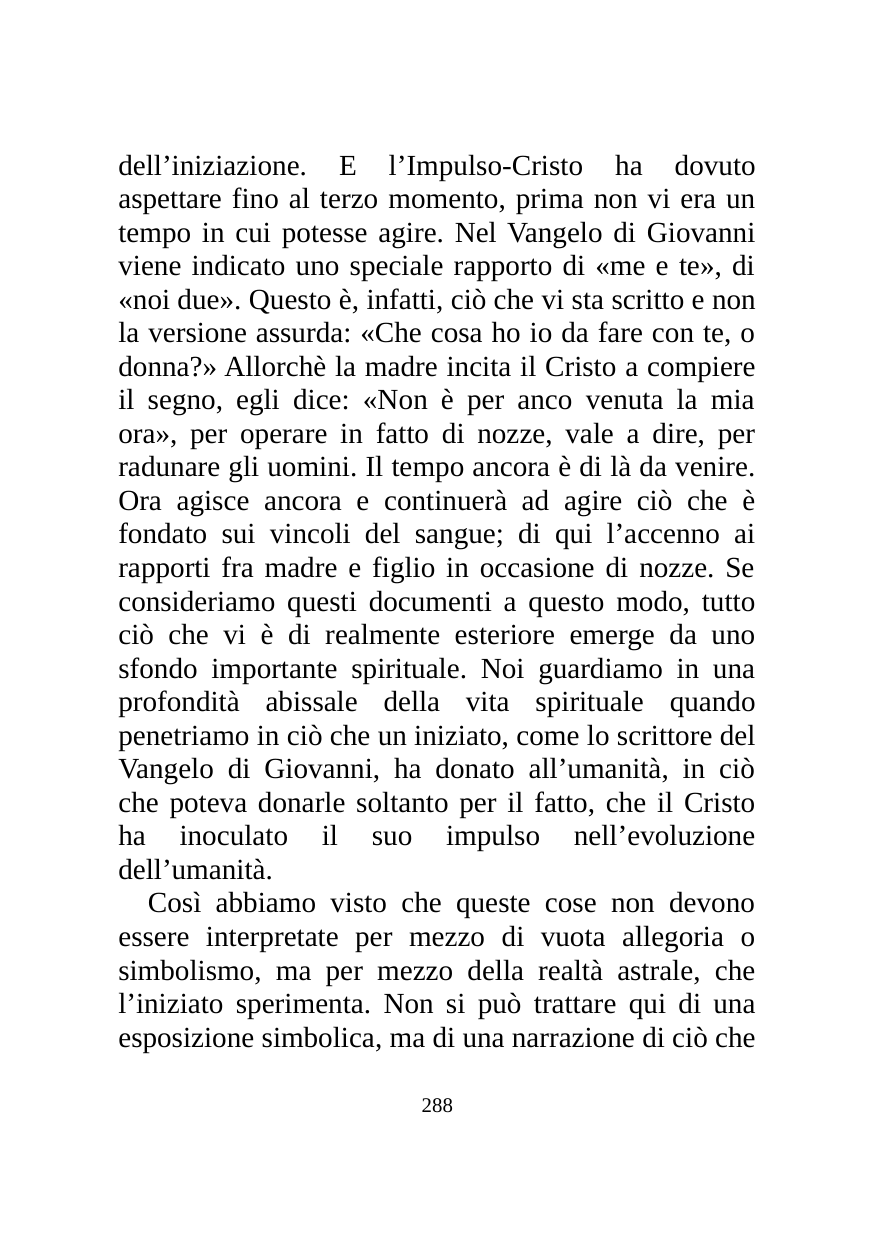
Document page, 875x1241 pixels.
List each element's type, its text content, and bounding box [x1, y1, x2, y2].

text Così abbiamo visto che queste cose non devono essere interpretate per mezzo di vuota allegoria o simbolismo, ma per mezzo della realtà astrale, che l’iniziato sperimenta. Non si può trattare qui di una esposizione simbolica, ma di una narrazione di ciò che [118, 886, 756, 1053]
text dell’iniziazione. E l’Impulso-Cristo ha dovuto aspettare fino al terzo momento, prima non vi era un tempo in cui potesse agire. Nel Vangelo di Giovanni viene indicato uno speciale rapporto di «me e te», di «noi due». Questo è, infatti, ciò che vi sta scritto e non la versione assurda: «Che cosa ho io da fare con te, o donna?» Allorchè la madre incita il Cristo a compiere il segno, egli dice: «Non è per anco venuta la mia ora», per operare in fatto di nozze, vale a dire, per radunare gli uomini. Il tempo ancora è di là da venire. Ora agisce ancora e continuerà ad agire ciò che è fondato sui vincoli del sangue; di qui l’accenno ai rapporti fra madre e figlio in occasione di nozze. Se consideriamo questi documenti a questo modo, tutto ciò che vi è di realmente esteriore emerge da uno sfondo importante spirituale. Noi guardiamo in una profondità abissale della vita spirituale quando penetriamo in ciò che un iniziato, come lo scrittore del Vangelo di Giovanni, ha donato all’umanità, in ciò che poteva donarle soltanto per il fatto, che il Cristo ha inoculato il suo impulso nell’evoluzione dell’umanità. [118, 148, 756, 886]
